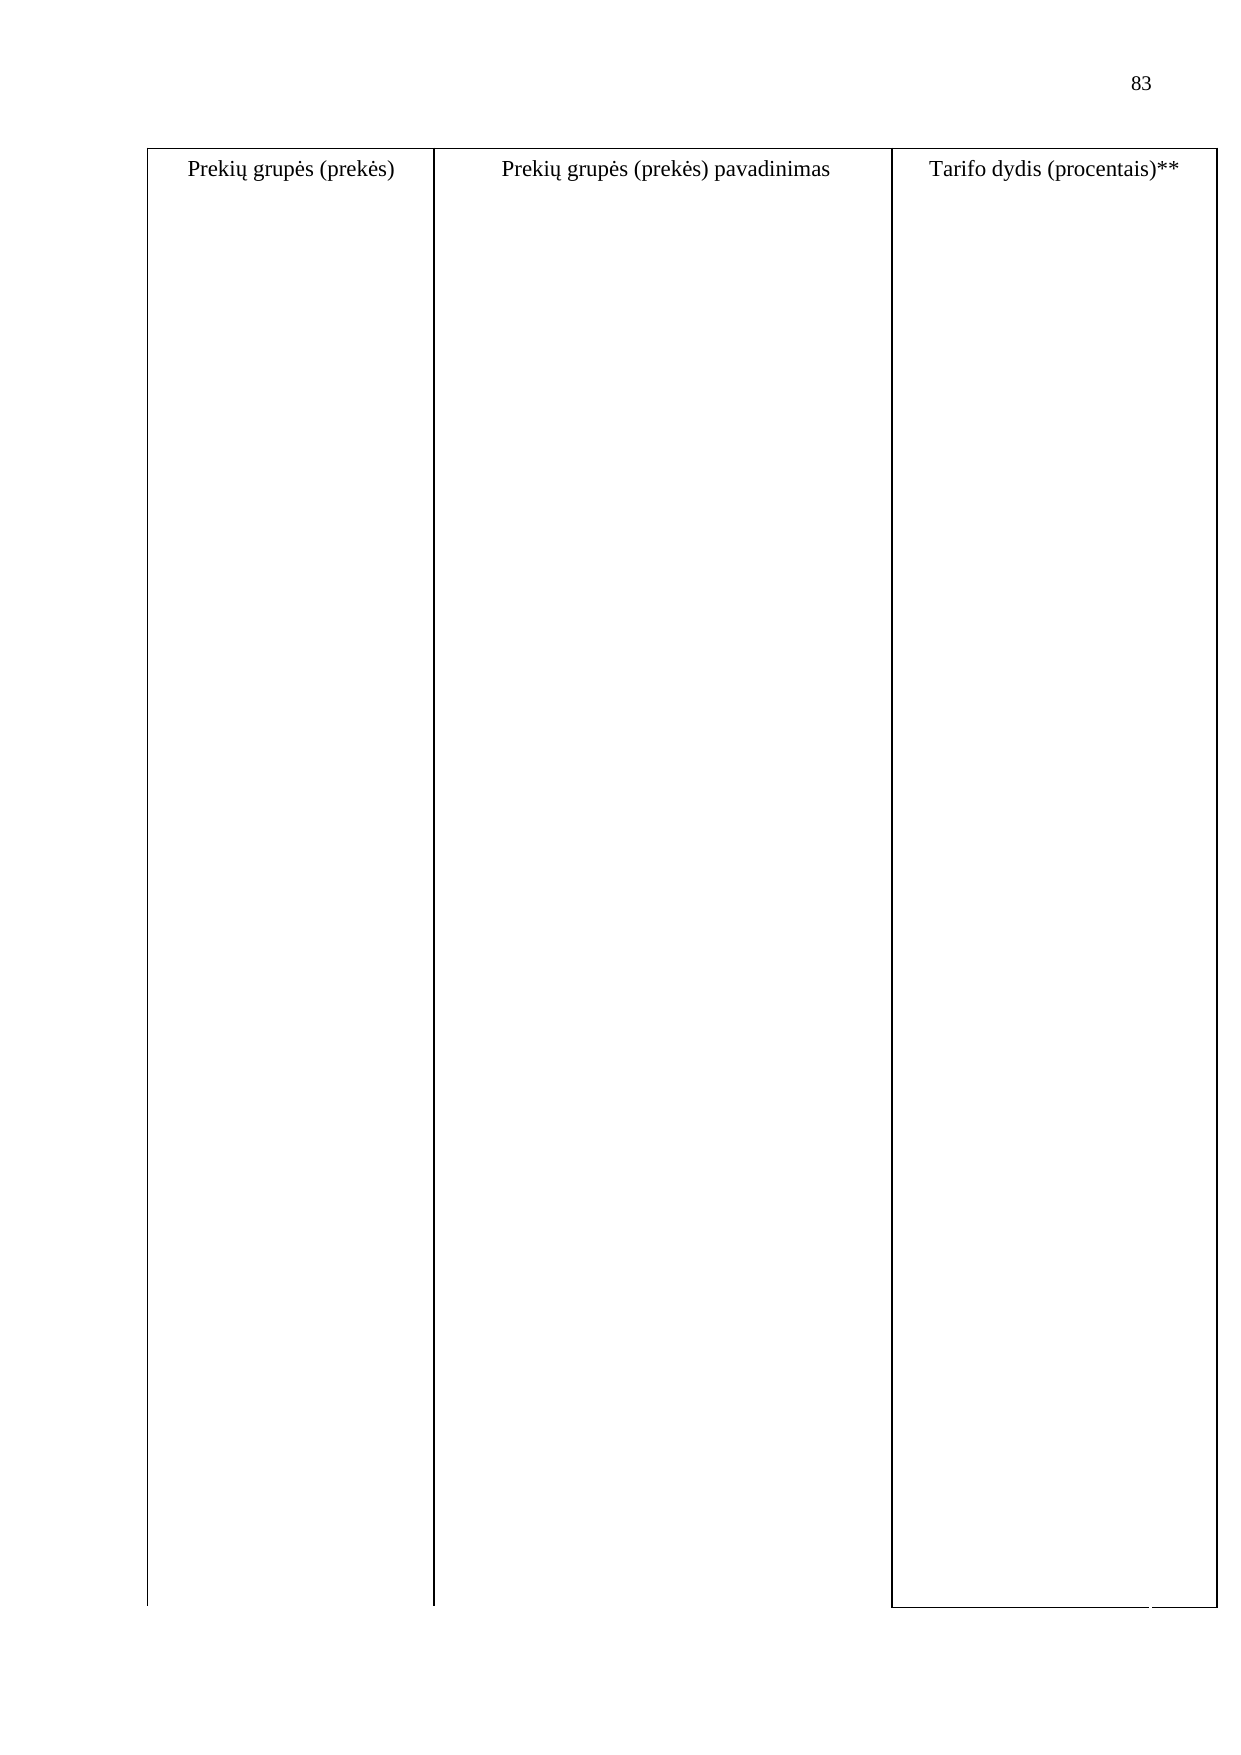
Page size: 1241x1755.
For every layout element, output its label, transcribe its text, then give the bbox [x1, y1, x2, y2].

table_header Prekių grupės (prekės) [148, 149, 433, 1606]
table_header Prekių grupės (prekės) pavadinimas [435, 149, 891, 1606]
table_header Tarifo dydis (procentais)** [893, 149, 1216, 1606]
